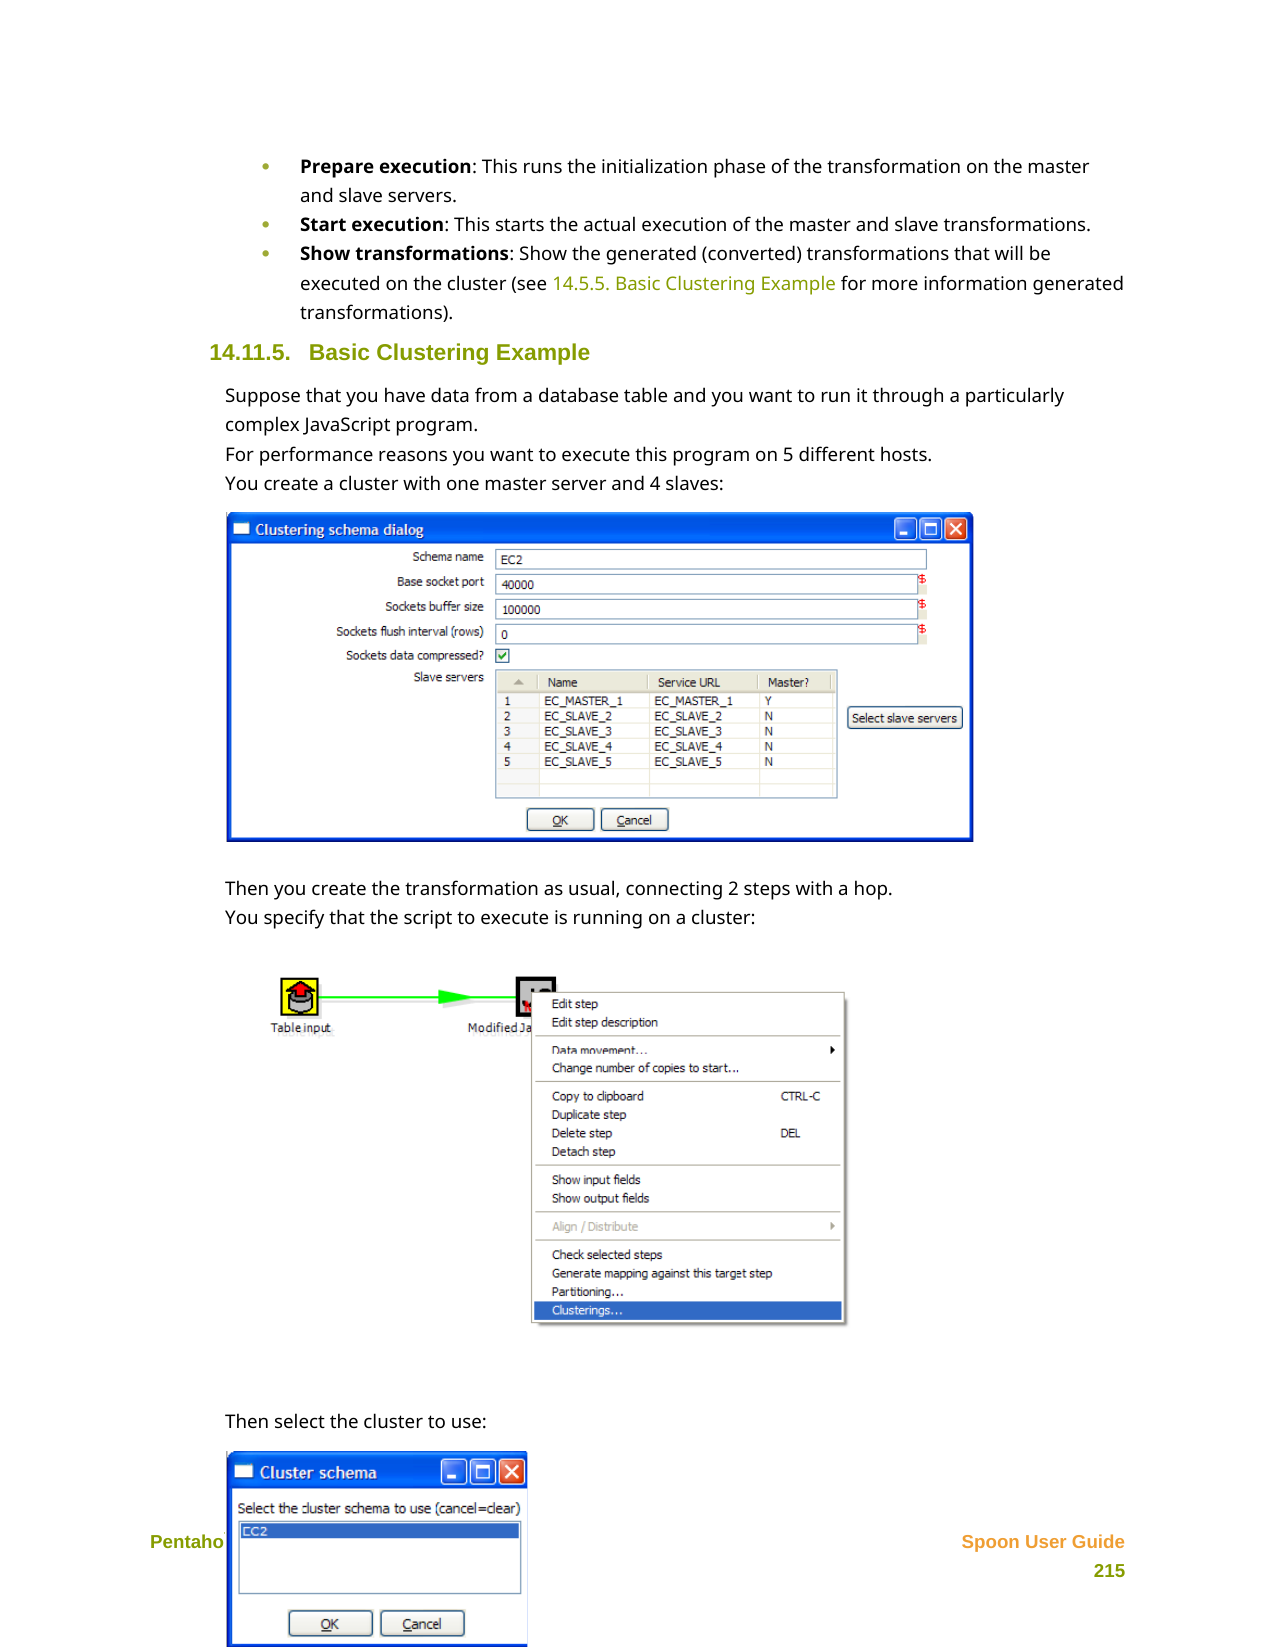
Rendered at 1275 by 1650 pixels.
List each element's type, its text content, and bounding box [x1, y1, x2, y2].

text Suppose that you have data from a database table and you want to run it through a particularly complex JavaScript program. [225, 379, 1125, 438]
list Start execution: This starts the actual execution of the master and slave transformations. [262, 208, 1125, 237]
text Then you create the transformation as usual, connecting 2 steps with a hop. [225, 872, 1125, 901]
text You create a cluster with one master server and 4 slaves: [225, 467, 1125, 496]
list Show transformations: Show the generated (converted) transformations that will be executed on the cluster (see 14.5.5. Basic Clustering Example for more information generated transformations). [262, 237, 1125, 325]
text Then select the cluster to use: [225, 1405, 1125, 1434]
text For performance reasons you want to execute this program on 5 different hosts. [225, 438, 1125, 467]
text You specify that the script to execute is running on a cluster: [225, 901, 1125, 931]
list Prepare execution: This runs the initialization phase of the transformation on the master and slave servers. [262, 150, 1125, 208]
subtitle Basic Clustering Example [209, 332, 1125, 367]
